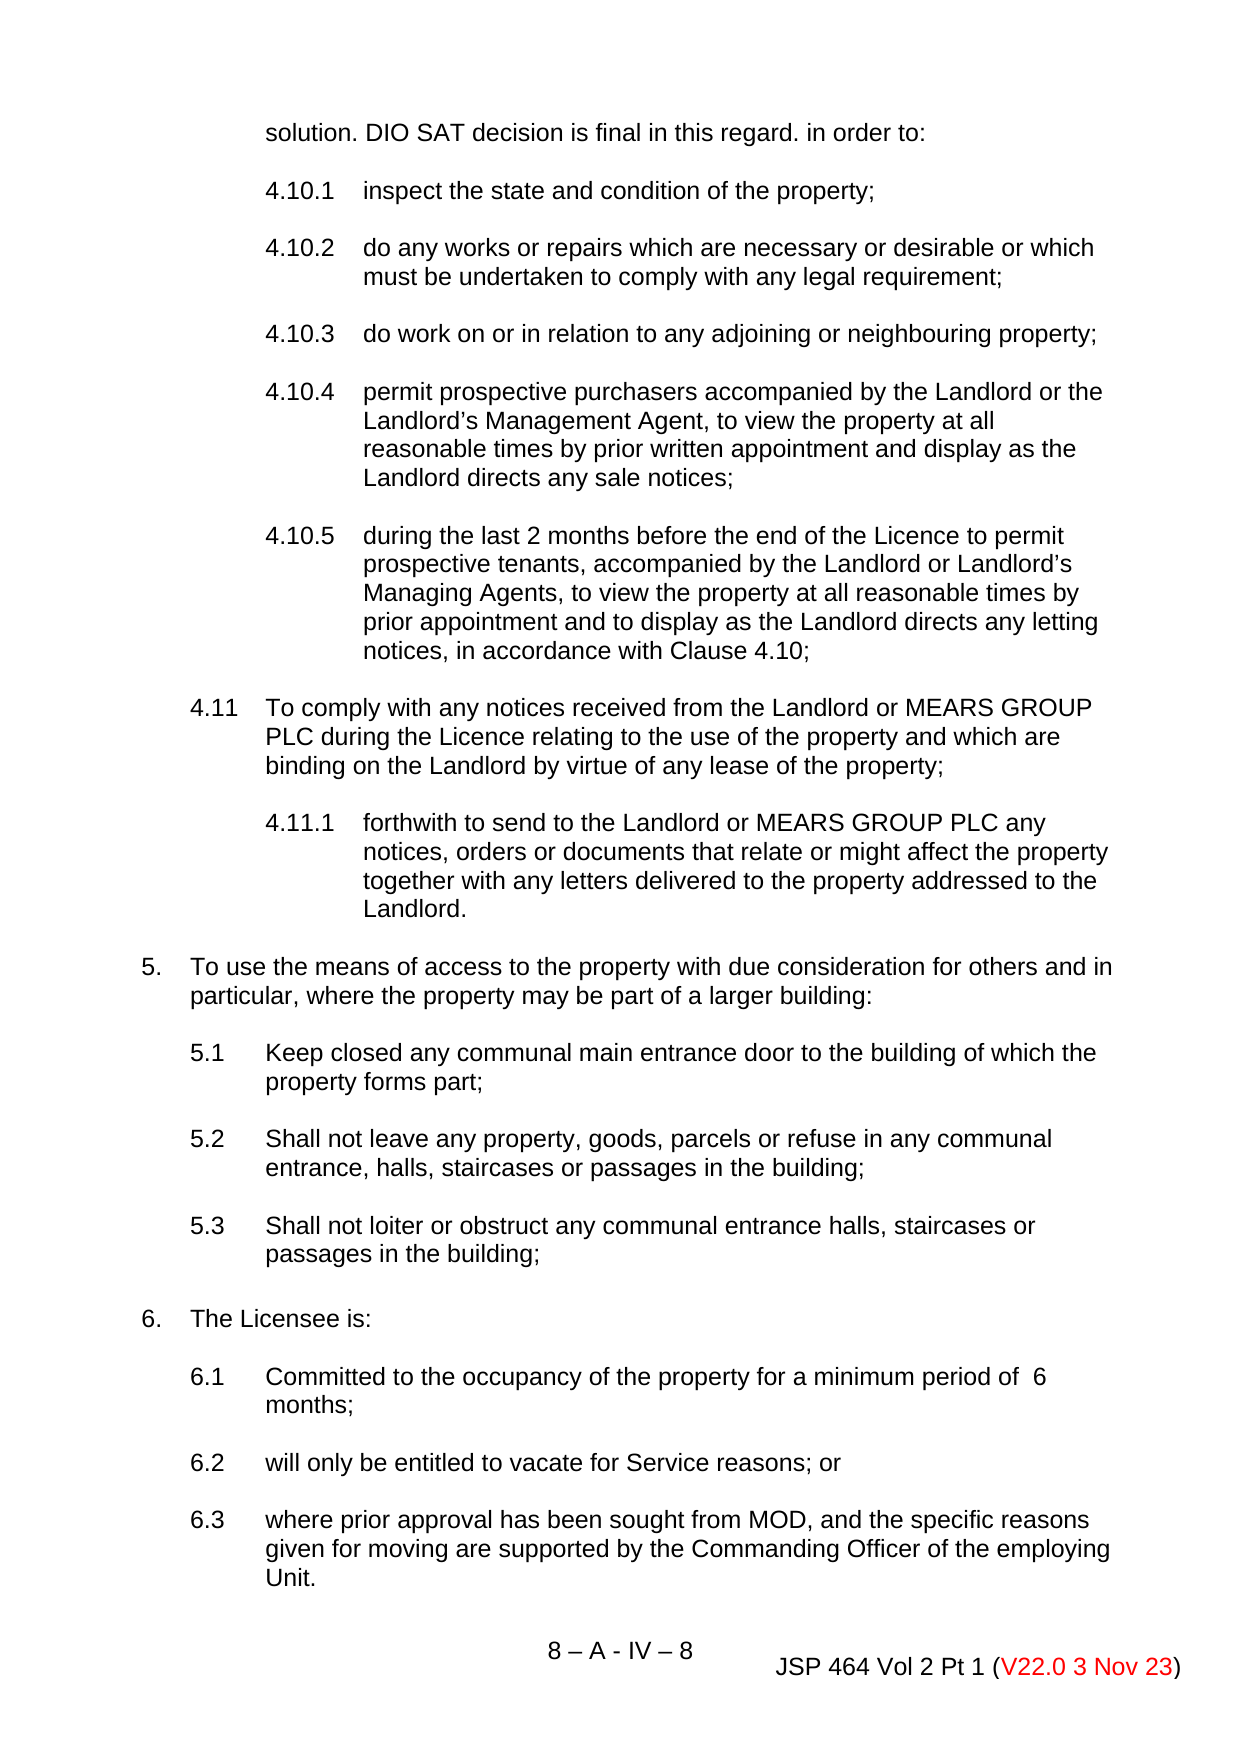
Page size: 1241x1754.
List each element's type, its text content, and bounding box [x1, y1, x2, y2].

table_cell solution. DIO SAT decision is final in this regard. in order to: [254, 118, 1134, 176]
table_cell [130, 1362, 178, 1448]
table_cell 5. [130, 952, 178, 1038]
table_cell Shall not leave any property, goods, parcels or refuse in any communal entrance, halls, staircases or passages in the building; [254, 1124, 1134, 1211]
table_cell do work on or in relation to any adjoining or neighbouring property; [352, 319, 1134, 377]
table_cell [130, 1124, 178, 1211]
table_cell Committed to the occupancy of the property for a minimum period of 6 months; [254, 1362, 1134, 1448]
table_cell 4.10.4 [254, 377, 352, 521]
table_cell [130, 521, 254, 664]
table_cell during the last 2 months before the end of the Licence to permit prospective tenants, accompanied by the Landlord or Landlord’s Managing Agents, to view the property at all reasonable times by prior appointment and to display as the Landlord directs any letting notices, in accordance with Clause 4.10; [352, 521, 1134, 664]
table_cell To comply with any notices received from the Landlord or MEARS GROUP PLC during the Licence relating to the use of the property and which are binding on the Landlord by virtue of any lease of the property; [254, 693, 1134, 808]
table_cell forthwith to send to the Landlord or MEARS GROUP PLC any notices, orders or documents that relate or might affect the property together with any letters delivered to the property addressed to the Landlord. [352, 808, 1134, 952]
table_cell [130, 1505, 178, 1620]
table_cell [130, 118, 178, 176]
table_cell will only be entitled to vacate for Service reasons; or [254, 1448, 1134, 1505]
table_cell [130, 319, 254, 377]
table_cell [130, 1448, 178, 1505]
table_cell 5.2 [179, 1124, 254, 1211]
table_cell 6. [130, 1304, 178, 1362]
table_cell 5.3 [179, 1211, 254, 1304]
table_cell [130, 1211, 178, 1304]
table_cell 6.2 [179, 1448, 254, 1505]
table_cell 6.3 [179, 1505, 254, 1620]
table_cell The Licensee is: [179, 1304, 1134, 1362]
table_cell permit prospective purchasers accompanied by the Landlord or the Landlord’s Management Agent, to view the property at all reasonable times by prior written appointment and display as the Landlord directs any sale notices; [352, 377, 1134, 521]
table_cell Shall not loiter or obstruct any communal entrance halls, staircases or passages in the building; [254, 1211, 1134, 1304]
table_cell [130, 233, 254, 319]
table_cell [179, 808, 254, 952]
table_cell [130, 377, 254, 521]
table_cell [254, 664, 1134, 693]
table_cell inspect the state and condition of the property; [352, 176, 1134, 233]
table_cell where prior approval has been sought from MOD, and the specific reasons given for moving are supported by the Commanding Officer of the employing Unit. [254, 1505, 1134, 1620]
table_cell 4.10.2 [254, 233, 352, 319]
table_cell 6.1 [179, 1362, 254, 1448]
table_cell 4.10.5 [254, 521, 352, 664]
table_cell [130, 693, 178, 808]
table_cell [130, 664, 178, 693]
table_cell 4.10.1 [254, 176, 352, 233]
table_cell 4.10.3 [254, 319, 352, 377]
table_cell 4.11 [179, 693, 254, 808]
table_cell do any works or repairs which are necessary or desirable or which must be undertaken to comply with any legal requirement; [352, 233, 1134, 319]
table_cell [130, 176, 254, 233]
table_cell 5.1 [179, 1038, 254, 1124]
table_cell To use the means of access to the property with due consideration for others and in particular, where the property may be part of a larger building: [179, 952, 1134, 1038]
table_cell Keep closed any communal main entrance door to the building of which the property forms part; [254, 1038, 1134, 1124]
table_cell 4.11.1 [254, 808, 352, 952]
table_cell [179, 118, 254, 176]
table_cell [130, 1038, 178, 1124]
table_cell [179, 664, 254, 693]
table_cell [130, 808, 178, 952]
